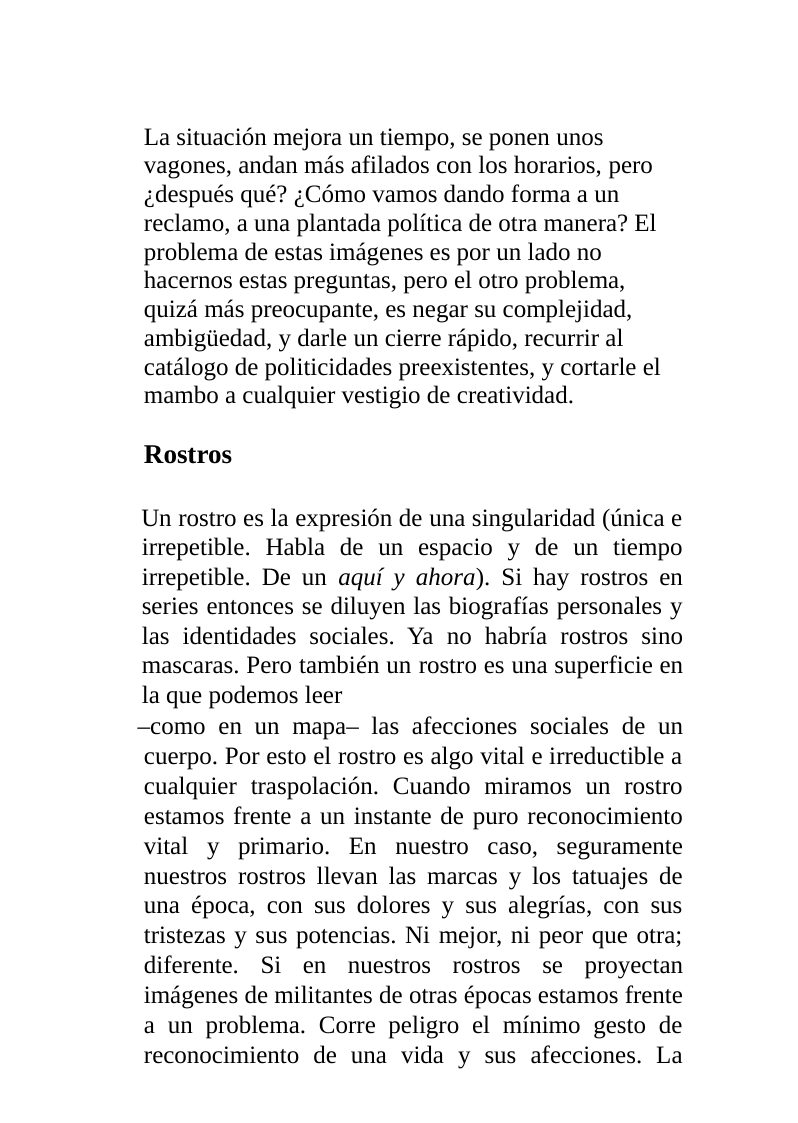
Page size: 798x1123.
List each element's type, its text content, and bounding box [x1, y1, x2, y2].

text –como en un mapa– las afecciones sociales de un cuerpo. Por esto el rostro es algo vital e irreductible a cualquier traspolación. Cuando miramos un rostro estamos frente a un instante de puro reconocimiento vital y primario. En nuestro caso, seguramente nuestros rostros llevan las marcas y los tatuajes de una época, con sus dolores y sus alegrías, con sus tristezas y sus potencias. Ni mejor, ni peor que otra; diferente. Si en nuestros rostros se proyectan imágenes de militantes de otras épocas estamos frente a un problema. Corre peligro el mínimo gesto de reconocimiento de una vida y sus afecciones. La [137, 711, 683, 1069]
text Un rostro es la expresión de una singularidad (única e irrepetible. Habla de un espacio y de un tiempo irrepetible. De un aquí y ahora). Si hay rostros en series entonces se diluyen las biografías personales y las identidades sociales. Ya no habría rostros sino mascaras. Pero también un rostro es una superficie en la que podemos leer [141, 503, 683, 709]
text La situación mejora un tiempo, se ponen unos vagones, andan más afilados con los horarios, pero ¿después qué? ¿Cómo vamos dando forma a un reclamo, a una plantada política de otra manera? El problema de estas imágenes es por un lado no hacernos estas preguntas, pero el otro problema, quizá más preocupante, es negar su complejidad, ambigüedad, y darle un cierre rápido, recurrir al catálogo de politicidades preexistentes, y cortarle el mambo a cualquier vestigio de creatividad. [144, 122, 683, 409]
text Rostros [144, 438, 683, 469]
